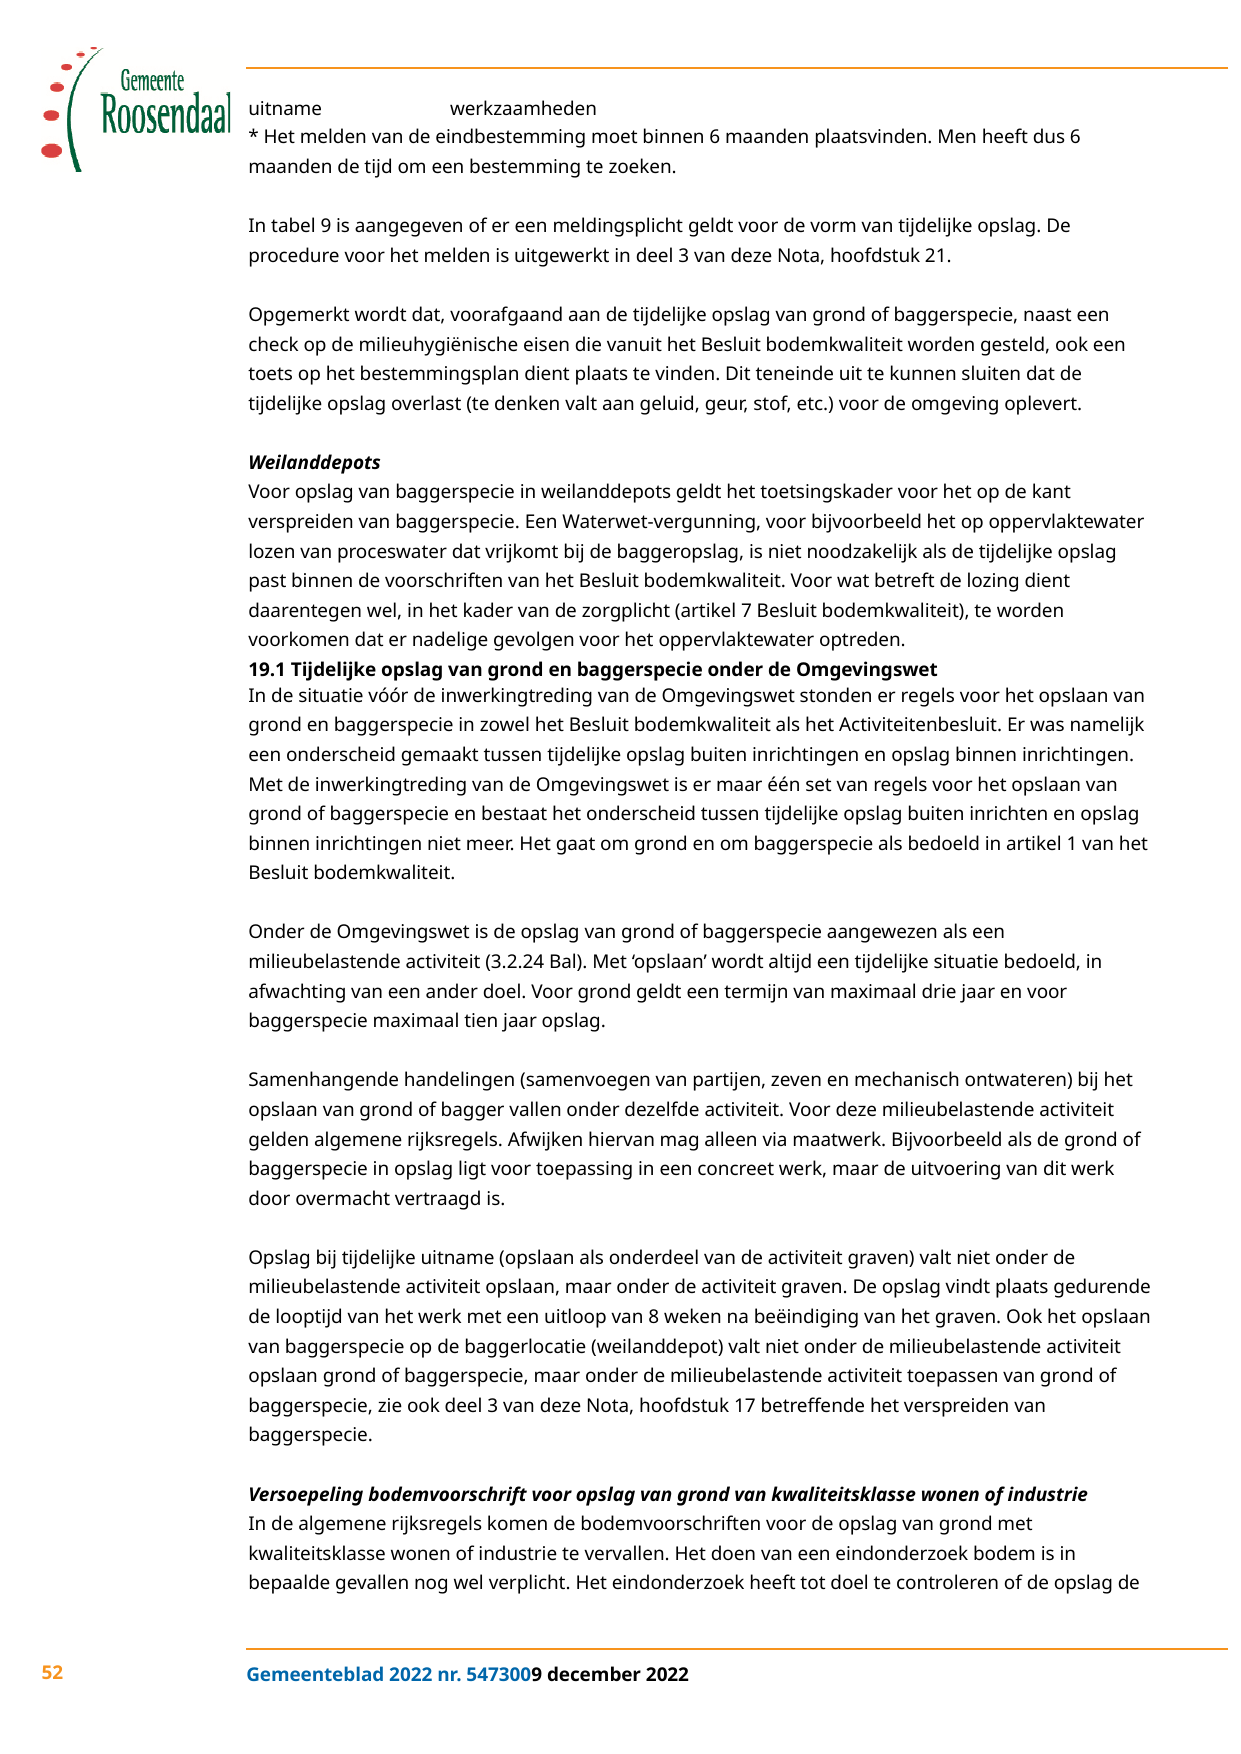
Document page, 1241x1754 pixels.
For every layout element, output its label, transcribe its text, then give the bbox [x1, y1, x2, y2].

table_cell - [652, 95, 950, 121]
table_cell [950, 95, 1152, 121]
text In de algemene rijksregels komen de bodemvoorschriften voor de opslag van grond met kwaliteitsklasse wonen of industrie te vervallen. Het doen van een eindonderzoek bodem is in bepaalde gevallen nog wel verplicht. Het eindonderzoek heeft tot doel te controleren of de opslag de [248, 1510, 1152, 1595]
text Voor opslag van baggerspecie in weilanddepots geldt het toetsingskader voor het op de kant verspreiden van baggerspecie. Een Waterwet-vergunning, voor bijvoorbeeld het op oppervlaktewater lozen van proceswater dat vrijkomt bij de baggeropslag, is niet noodzakelijk als de tijdelijke opslag past binnen de voorschriften van het Besluit bodemkwaliteit. Voor wat betreft de lozing dient daarentegen wel, in het kader van de zorgplicht (artikel 7 Besluit bodemkwaliteit), te worden voorkomen dat er nadelige gevolgen voor het oppervlaktewater optreden. [248, 479, 1152, 652]
picture [41, 47, 231, 172]
text * Het melden van de eindbestemming moet binnen 6 maanden plaatsvinden. Men heeft dus 6 maanden de tijd om een bestemming te zoeken. [248, 124, 1152, 179]
text Weilanddepots [248, 449, 1152, 475]
text In de situatie vóór de inwerkingtreding van de Omgevingswet stonden er regels voor het opslaan van grond en baggerspecie in zowel het Besluit bodemkwaliteit als het Activiteitenbesluit. Er was namelijk een onderscheid gemaakt tussen tijdelijke opslag buiten inrichtingen en opslag binnen inrichtingen. Met de inwerkingtreding van de Omgevingswet is er maar één set van regels voor het opslaan van grond of baggerspecie en bestaat het onderscheid tussen tijdelijke opslag buiten inrichten en opslag binnen inrichtingen niet meer. Het gaat om grond en om baggerspecie als bedoeld in artikel 1 van het Besluit bodemkwaliteit. [248, 682, 1152, 885]
table_cell uitname [248, 95, 450, 121]
text Onder de Omgevingswet is de opslag van grond of baggerspecie aangewezen als een milieubelastende activiteit (3.2.24 Bal). Met ‘opslaan’ wordt altijd een tijdelijke situatie bedoeld, in afwachting van een ander doel. Voor grond geldt een termijn van maximaal drie jaar en voor baggerspecie maximaal tien jaar opslag. [248, 919, 1152, 1033]
table_cell werkzaamheden [450, 95, 652, 121]
text Versoepeling bodemvoorschrift voor opslag van grond van kwaliteitsklasse wonen of industrie [248, 1481, 1152, 1506]
text Opgemerkt wordt dat, voorafgaand aan de tijdelijke opslag van grond of baggerspecie, naast een check op de milieuhygiënische eisen die vanuit het Besluit bodemkwaliteit worden gesteld, ook een toets op het bestemmingsplan dient plaats te vinden. Dit teneinde uit te kunnen sluiten dat de tijdelijke opslag overlast (te denken valt aan geluid, geur, stof, etc.) voor de omgeving oplevert. [248, 301, 1152, 416]
text In tabel 9 is aangegeven of er een meldingsplicht geldt voor de vorm van tijdelijke opslag. De procedure voor het melden is uitgewerkt in deel 3 van deze Nota, hoofdstuk 21. [248, 212, 1152, 268]
text 19.1 Tijdelijke opslag van grond en baggerspecie onder de Omgevingswet [248, 656, 1152, 682]
text Opslag bij tijdelijke uitname (opslaan als onderdeel van de activiteit graven) valt niet onder de milieubelastende activiteit opslaan, maar onder de activiteit graven. De opslag vindt plaats gedurende de looptijd van het werk met een uitloop van 8 weken na beëindiging van het graven. Ook het opslaan van baggerspecie op de baggerlocatie (weilanddepot) valt niet onder de milieubelastende activiteit opslaan grond of baggerspecie, maar onder de milieubelastende activiteit toepassen van grond of baggerspecie, zie ook deel 3 van deze Nota, hoofdstuk 17 betreffende het verspreiden van baggerspecie. [248, 1244, 1152, 1447]
text Samenhangende handelingen (samenvoegen van partijen, zeven en mechanisch ontwateren) bij het opslaan van grond of bagger vallen onder dezelfde activiteit. Voor deze milieubelastende activiteit gelden algemene rijksregels. Afwijken hiervan mag alleen via maatwerk. Bijvoorbeeld als de grond of baggerspecie in opslag ligt voor toepassing in een concreet werk, maar de uitvoering van dit werk door overmacht vertraagd is. [248, 1067, 1152, 1211]
